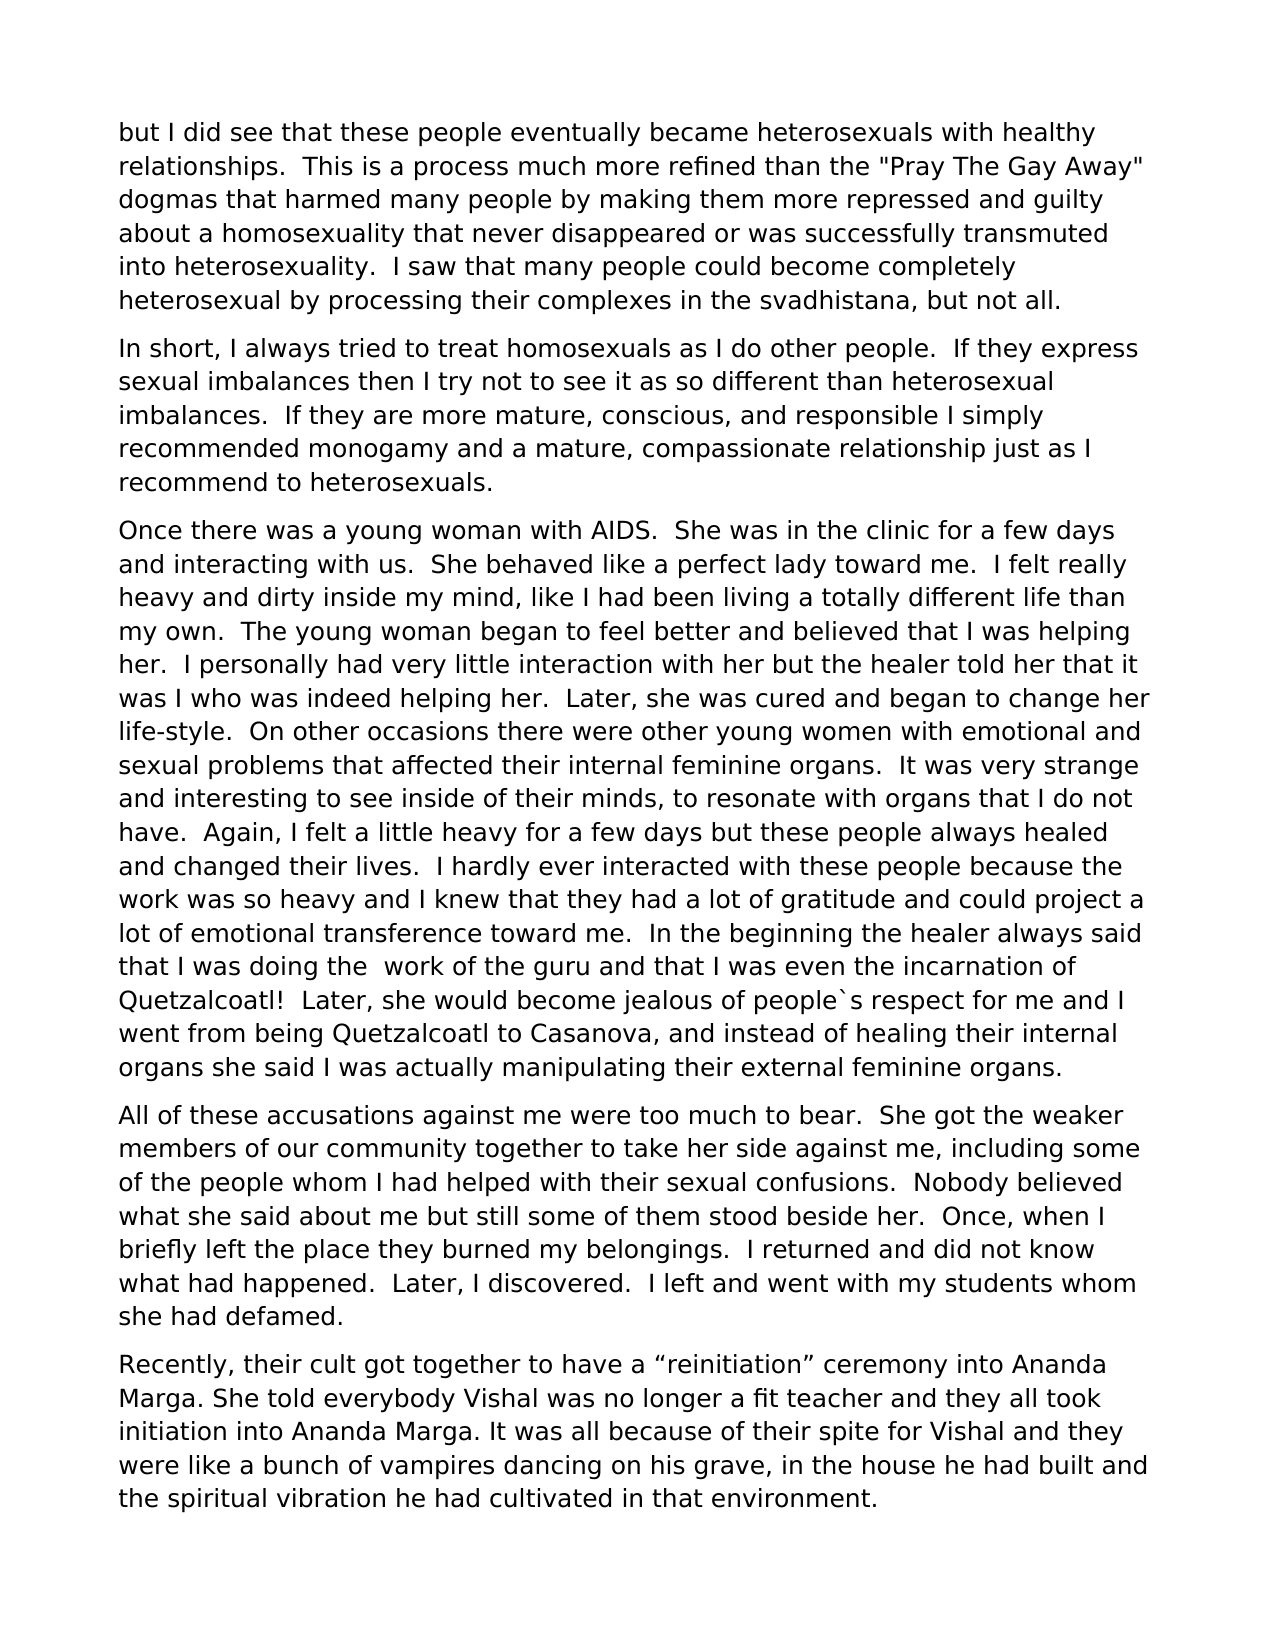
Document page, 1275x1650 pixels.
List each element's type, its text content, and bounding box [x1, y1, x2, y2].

text Once there was a young woman with AIDS. She was in the clinic for a few days and interacting with us. She behaved like a perfect lady toward me. I felt really heavy and dirty inside my mind, like I had been living a totally different life than my own. The young woman began to feel better and believed that I was helping her. I personally had very little interaction with her but the healer told her that it was I who was indeed helping her. Later, she was cured and began to change her life-style. On other occasions there were other young women with emotional and sexual problems that affected their internal feminine organs. It was very strange and interesting to see inside of their minds, to resonate with organs that I do not have. Again, I felt a little heavy for a few days but these people always healed and changed their lives. I hardly ever interacted with these people because the work was so heavy and I knew that they had a lot of gratitude and could project a lot of emotional transference toward me. In the beginning the healer always said that I was doing the work of the guru and that I was even the incarnation of Quetzalcoatl! Later, she would become jealous of people`s respect for me and I went from being Quetzalcoatl to Casanova, and instead of healing their internal organs she said I was actually manipulating their external feminine organs. [118, 516, 1157, 1082]
text Recently, their cult got together to have a “reinitiation” ceremony into Ananda Marga. She told everybody Vishal was no longer a fit teacher and they all took initiation into Ananda Marga. It was all because of their spite for Vishal and they were like a bunch of vampires dancing on his grave, in the house he had built and the spiritual vibration he had cultivated in that environment. [118, 1350, 1157, 1514]
text All of these accusations against me were too much to bear. She got the weaker members of our community together to take her side against me, including some of the people whom I had helped with their sexual confusions. Nobody believed what she said about me but still some of them stood beside her. Once, when I briefly left the place they burned my belongings. I returned and did not know what had happened. Later, I discovered. I left and went with my students whom she had defamed. [118, 1101, 1157, 1331]
text but I did see that these people eventually became heterosexuals with healthy relationships. This is a process much more refined than the "Pray The Gay Away" dogmas that harmed many people by making them more repressed and guilty about a homosexuality that never disappeared or was successfully transmuted into heterosexuality. I saw that many people could become completely heterosexual by processing their complexes in the svadhistana, but not all. [118, 118, 1157, 315]
text In short, I always tried to treat homosexuals as I do other people. If they express sexual imbalances then I try not to see it as so different than heterosexual imbalances. If they are more mature, conscious, and responsible I simply recommended monogamy and a mature, compassionate relationship just as I recommend to heterosexuals. [118, 334, 1157, 497]
